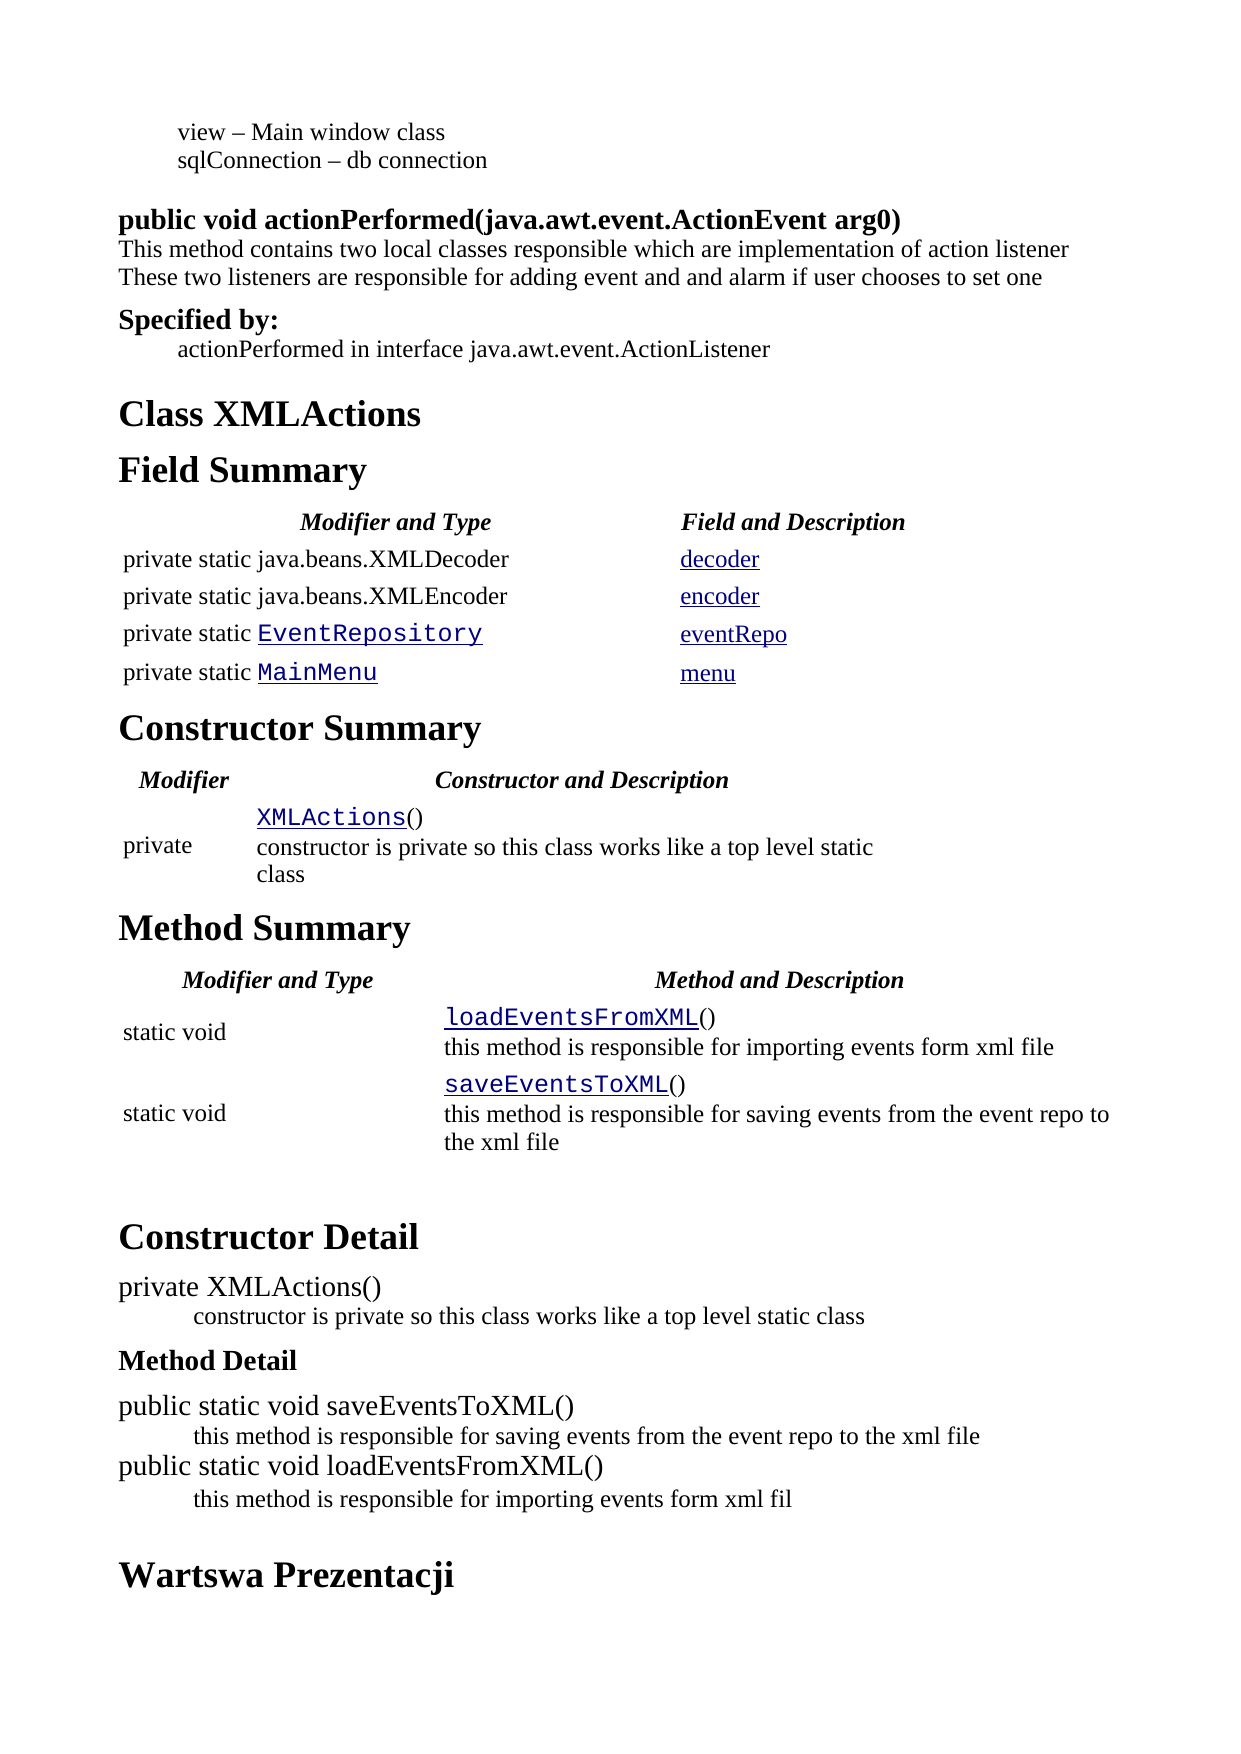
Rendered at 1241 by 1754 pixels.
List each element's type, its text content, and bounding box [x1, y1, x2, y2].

table_header Constructor and Description [252, 761, 915, 798]
table_header Modifier [118, 761, 252, 798]
table_cell private static MainMenu [118, 653, 675, 692]
table_cell eventRepo [675, 614, 913, 653]
text public static void saveEventsToXML() [118, 1389, 1122, 1422]
table_cell saveEventsToXML() this method is responsible for saving events from the event repo to the xml file [439, 1065, 1122, 1160]
table_cell private static java.beans.XMLEncoder [118, 577, 675, 614]
text constructor is private so this class works like a top level static class [118, 1302, 1122, 1330]
table_cell decoder [675, 540, 913, 577]
table_cell loadEventsFromXML() this method is responsible for importing events form xml file [439, 999, 1122, 1065]
text This method contains two local classes responsible which are implementation of action listener These two listeners are responsible for adding event and and alarm if user chooses to set one [118, 235, 1122, 291]
table_header Field and Description [675, 503, 913, 540]
table_cell encoder [675, 577, 913, 614]
table_header Modifier and Type [118, 503, 675, 540]
table_cell XMLActions() constructor is private so this class works like a top level static class [252, 798, 915, 893]
subtitle Constructor Detail [118, 1216, 1122, 1258]
table_cell menu [675, 653, 913, 692]
text public static void loadEventsFromXML() [118, 1449, 1122, 1482]
subtitle Field Summary [118, 449, 1122, 490]
text public void actionPerformed(java.awt.event.ActionEvent arg0) [118, 203, 1122, 235]
subtitle Method Summary [118, 907, 1122, 949]
text this method is responsible for importing events form xml fil [118, 1482, 1122, 1514]
table_header Method and Description [439, 961, 1122, 998]
list sqlConnection – db connection [177, 146, 1122, 173]
list actionPerformed in interface java.awt.event.ActionListener [177, 336, 1122, 363]
list view – Main window class [177, 118, 1122, 146]
table_cell static void [118, 999, 439, 1065]
table_header Modifier and Type [118, 961, 439, 998]
table_cell private [118, 798, 252, 893]
text this method is responsible for saving events from the event repo to the xml file [118, 1422, 1122, 1449]
subtitle Method Detail [118, 1345, 1122, 1377]
subtitle Constructor Summary [118, 707, 1122, 749]
text private XMLActions() [118, 1270, 1122, 1302]
subtitle Specified by: [118, 303, 1122, 336]
table_cell private static java.beans.XMLDecoder [118, 540, 675, 577]
subtitle Class XMLActions [118, 393, 1122, 434]
table_cell static void [118, 1065, 439, 1160]
text Wartswa Prezentacji [118, 1554, 1122, 1596]
table_cell private static EventRepository [118, 614, 675, 653]
